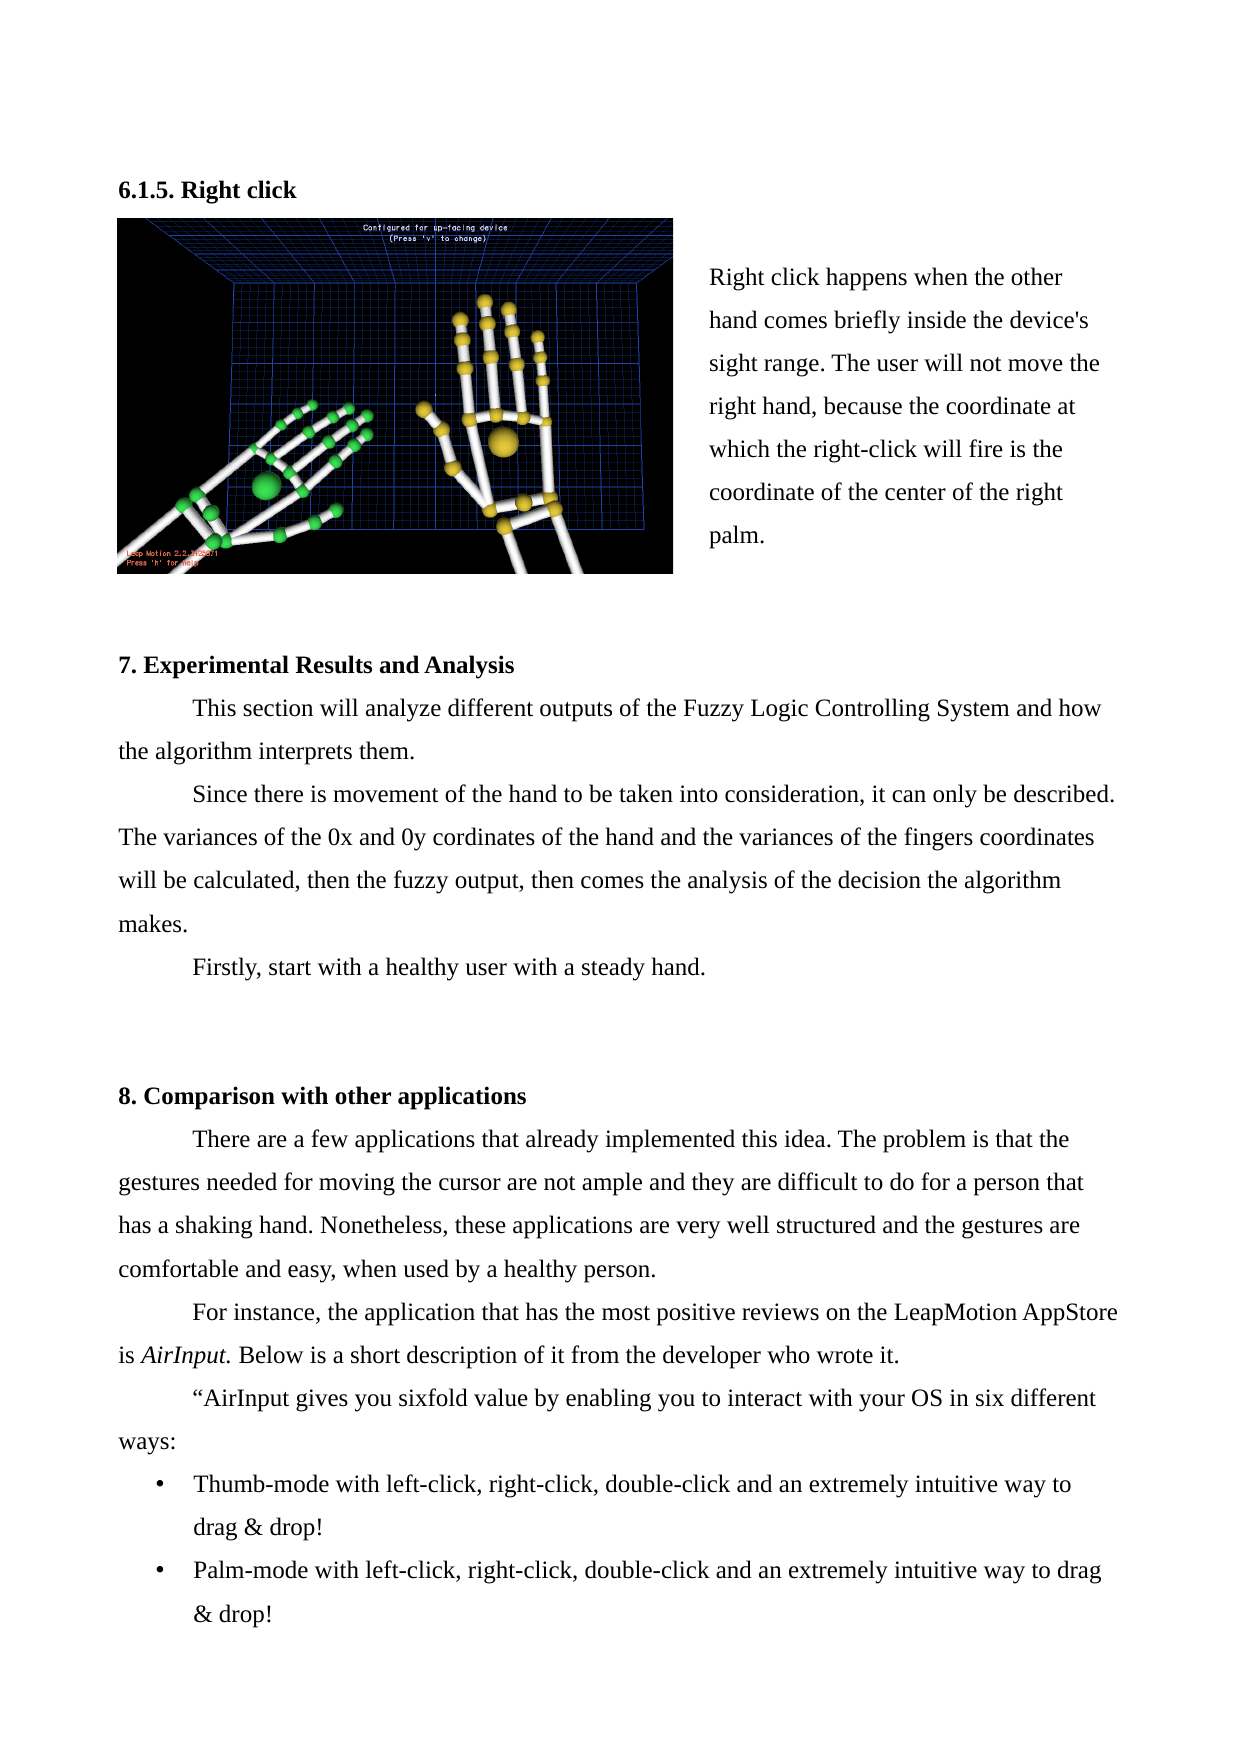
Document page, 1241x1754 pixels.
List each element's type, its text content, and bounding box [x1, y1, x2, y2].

text coordinate of the center of the right [674, 477, 1122, 506]
text sight range. The user will not move the [674, 348, 1122, 377]
text Since there is movement of the hand to be taken into consideration, it can only be described. The variances of the 0x and 0y cordinates of the hand and the variances of the fingers coordinates will be calculated, then the fuzzy output, then comes the analysis of the decision the algorithm makes. [118, 779, 1122, 937]
text 7. Experimental Results and Analysis [118, 650, 1122, 679]
list Palm-mode with left-click, right-click, double-click and an extremely intuitive way to drag & drop! [156, 1556, 1122, 1627]
text 8. Comparison with other applications [118, 1081, 1122, 1110]
picture [117, 218, 674, 574]
text hand comes briefly inside the device's [674, 305, 1122, 334]
text There are a few applications that already implemented this idea. The problem is that the gestures needed for moving the cursor are not ample and they are difficult to do for a person that has a shaking hand. Nonetheless, these applications are very well structured and the gestures are comfortable and easy, when used by a healthy person. [118, 1124, 1122, 1282]
text Firstly, start with a healthy user with a steady hand. [118, 952, 1122, 981]
text For instance, the application that has the most positive reviews on the LeapMotion AppStore is AirInput. Below is a short description of it from the developer who wrote it. [118, 1297, 1122, 1369]
text palm. [674, 521, 1122, 549]
text This section will analyze different outputs of the Fuzzy Logic Controlling System and how the algorithm interprets them. [118, 693, 1122, 765]
text “AirInput gives you sixfold value by enabling you to interact with your OS in six different ways: [118, 1383, 1122, 1455]
text right hand, because the coordinate at [674, 391, 1122, 420]
text which the right-click will fire is the [674, 434, 1122, 463]
text Right click happens when the other [674, 262, 1122, 291]
list Thumb-mode with left-click, right-click, double-click and an extremely intuitive way to drag & drop! [156, 1469, 1122, 1541]
text 6.1.5. Right click [118, 176, 1122, 204]
